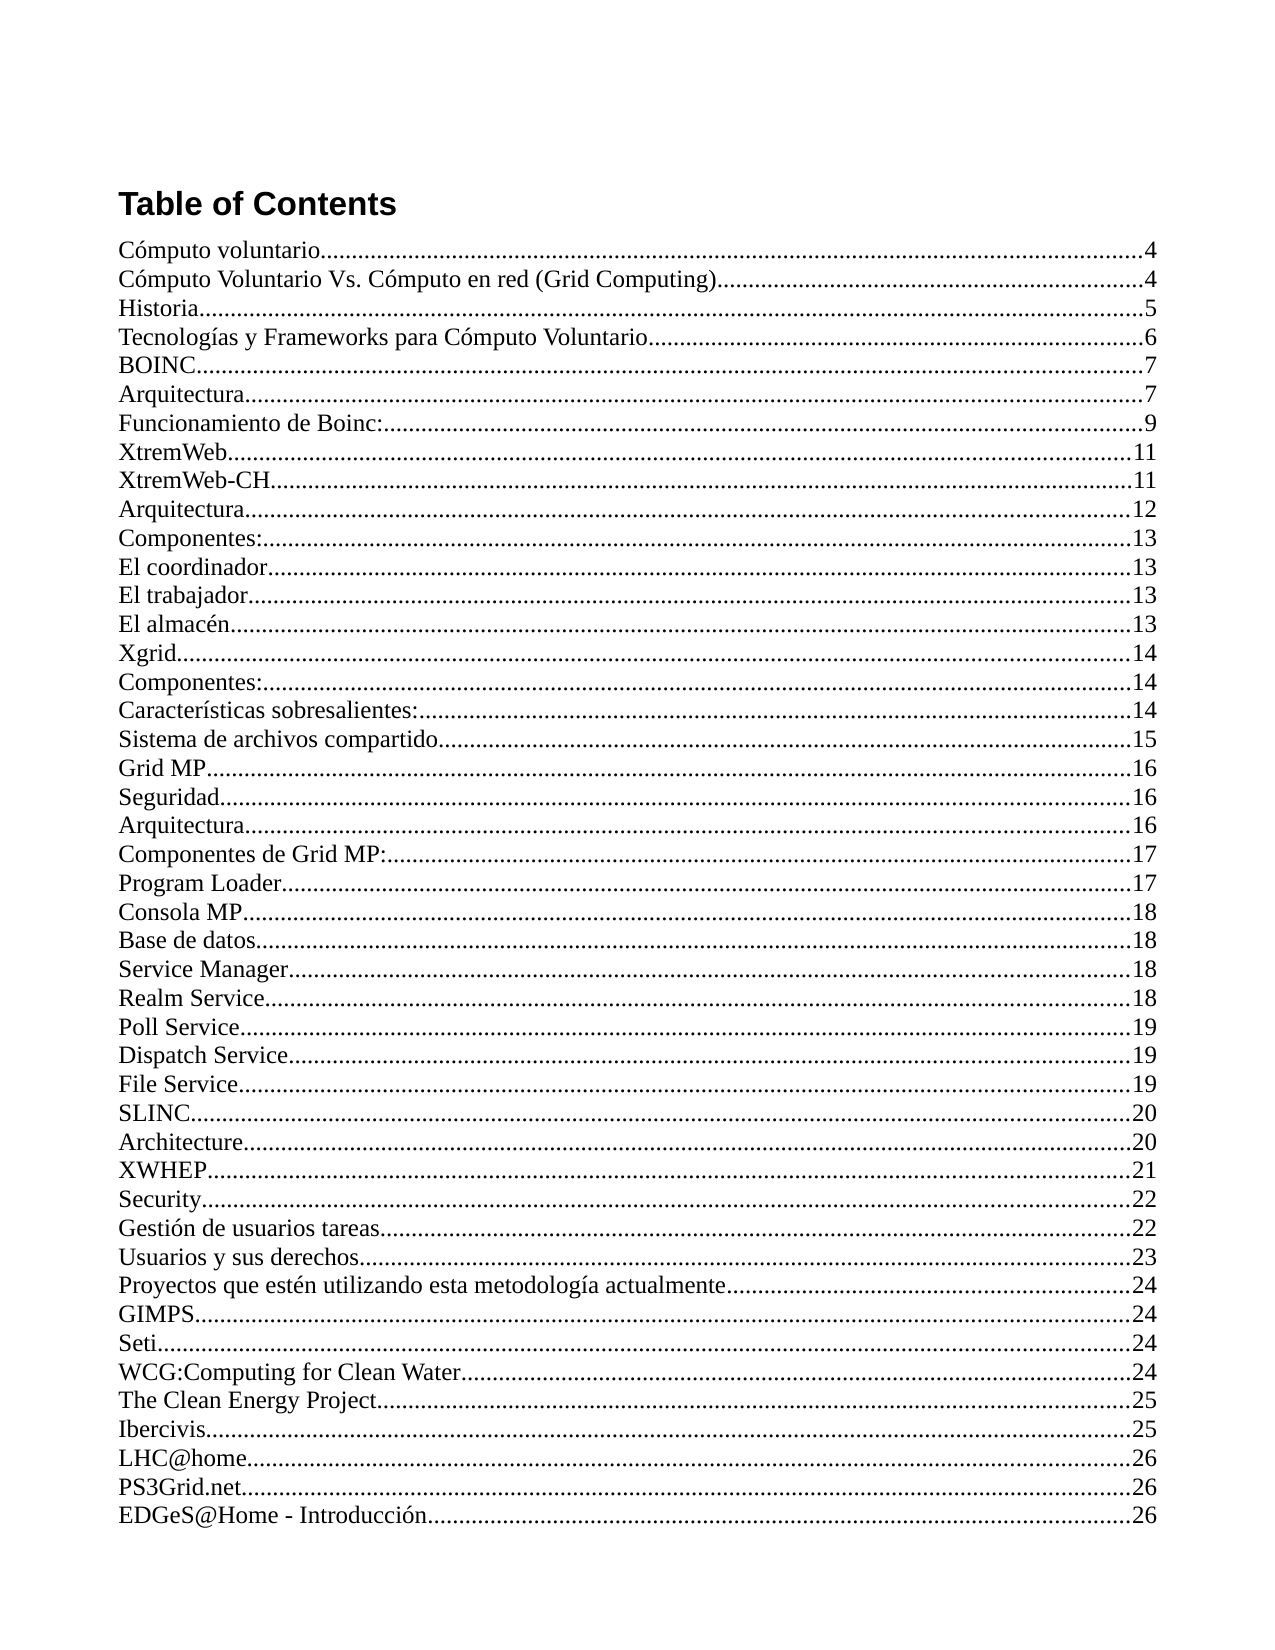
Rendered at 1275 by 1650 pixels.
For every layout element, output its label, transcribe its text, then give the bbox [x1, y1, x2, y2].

text Componentes: 13 [118, 523, 1157, 552]
text LHC@home 26 [118, 1443, 1157, 1472]
text SLINC 20 [118, 1098, 1157, 1127]
text Security 22 [118, 1184, 1157, 1213]
text Arquitectura 16 [118, 810, 1157, 839]
text Realm Service 18 [118, 983, 1157, 1012]
text Gestión de usuarios tareas 22 [118, 1213, 1157, 1242]
text Grid MP 16 [118, 753, 1157, 782]
text Cómputo Voluntario Vs. Cómputo en red (Grid Computing) 4 [118, 264, 1157, 293]
text Poll Service 19 [118, 1012, 1157, 1040]
text XWHEP 21 [118, 1155, 1157, 1184]
text Seguridad 16 [118, 782, 1157, 810]
text XtremWeb-CH 11 [118, 465, 1157, 494]
text Program Loader 17 [118, 868, 1157, 897]
text El almacén 13 [118, 609, 1157, 638]
text Usuarios y sus derechos 23 [118, 1242, 1157, 1270]
text El coordinador 13 [118, 552, 1157, 580]
text Arquitectura 7 [118, 379, 1157, 408]
text Características sobresalientes: 14 [118, 695, 1157, 724]
text Consola MP 18 [118, 897, 1157, 925]
text Tecnologías y Frameworks para Cómputo Voluntario 6 [118, 322, 1157, 350]
text Dispatch Service 19 [118, 1040, 1157, 1069]
text The Clean Energy Project 25 [118, 1385, 1157, 1414]
text Cómputo voluntario 4 [118, 235, 1157, 264]
text PS3Grid.net 26 [118, 1472, 1157, 1500]
text BOINC 7 [118, 350, 1157, 379]
text Componentes: 14 [118, 667, 1157, 695]
text Architecture 20 [118, 1127, 1157, 1155]
text Arquitectura 12 [118, 494, 1157, 523]
text XtremWeb 11 [118, 437, 1157, 465]
text El trabajador 13 [118, 580, 1157, 609]
subtitle Table of Contents [118, 184, 1157, 223]
text WCG:Computing for Clean Water 24 [118, 1357, 1157, 1385]
text File Service 19 [118, 1069, 1157, 1098]
text Sistema de archivos compartido 15 [118, 724, 1157, 753]
text Base de datos 18 [118, 925, 1157, 954]
text EDGeS@Home - Introducción 26 [118, 1500, 1157, 1529]
text Seti 24 [118, 1328, 1157, 1357]
text Service Manager 18 [118, 954, 1157, 983]
text Ibercivis 25 [118, 1414, 1157, 1443]
text Funcionamiento de Boinc: 9 [118, 408, 1157, 437]
text Proyectos que estén utilizando esta metodología actualmente 24 [118, 1270, 1157, 1299]
text Componentes de Grid MP: 17 [118, 839, 1157, 868]
text Historia 5 [118, 293, 1157, 322]
text GIMPS 24 [118, 1299, 1157, 1328]
text Xgrid 14 [118, 638, 1157, 667]
